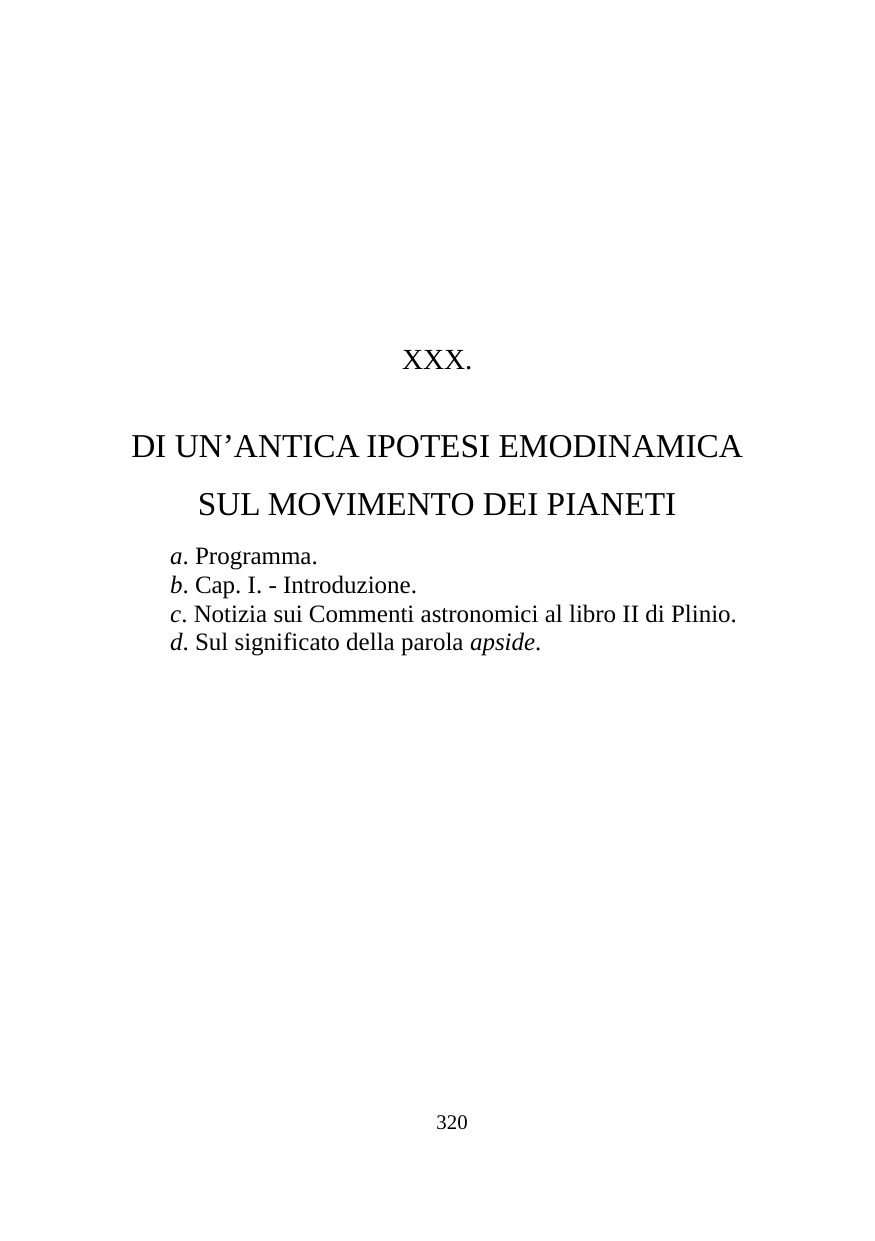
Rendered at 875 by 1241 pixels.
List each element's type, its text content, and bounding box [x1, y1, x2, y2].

text a. Programma. [106, 541, 768, 570]
text DI UN’ANTICA IPOTESI EMODINAMICA SUL MOVIMENTO DEI PIANETI [106, 426, 768, 522]
text XXX. [106, 342, 768, 376]
text c. Notizia sui Commenti astronomici al libro II di Plinio. [106, 599, 768, 627]
text d. Sul significato della parola apside. [106, 627, 768, 656]
text b. Cap. I. - Introduzione. [106, 570, 768, 599]
